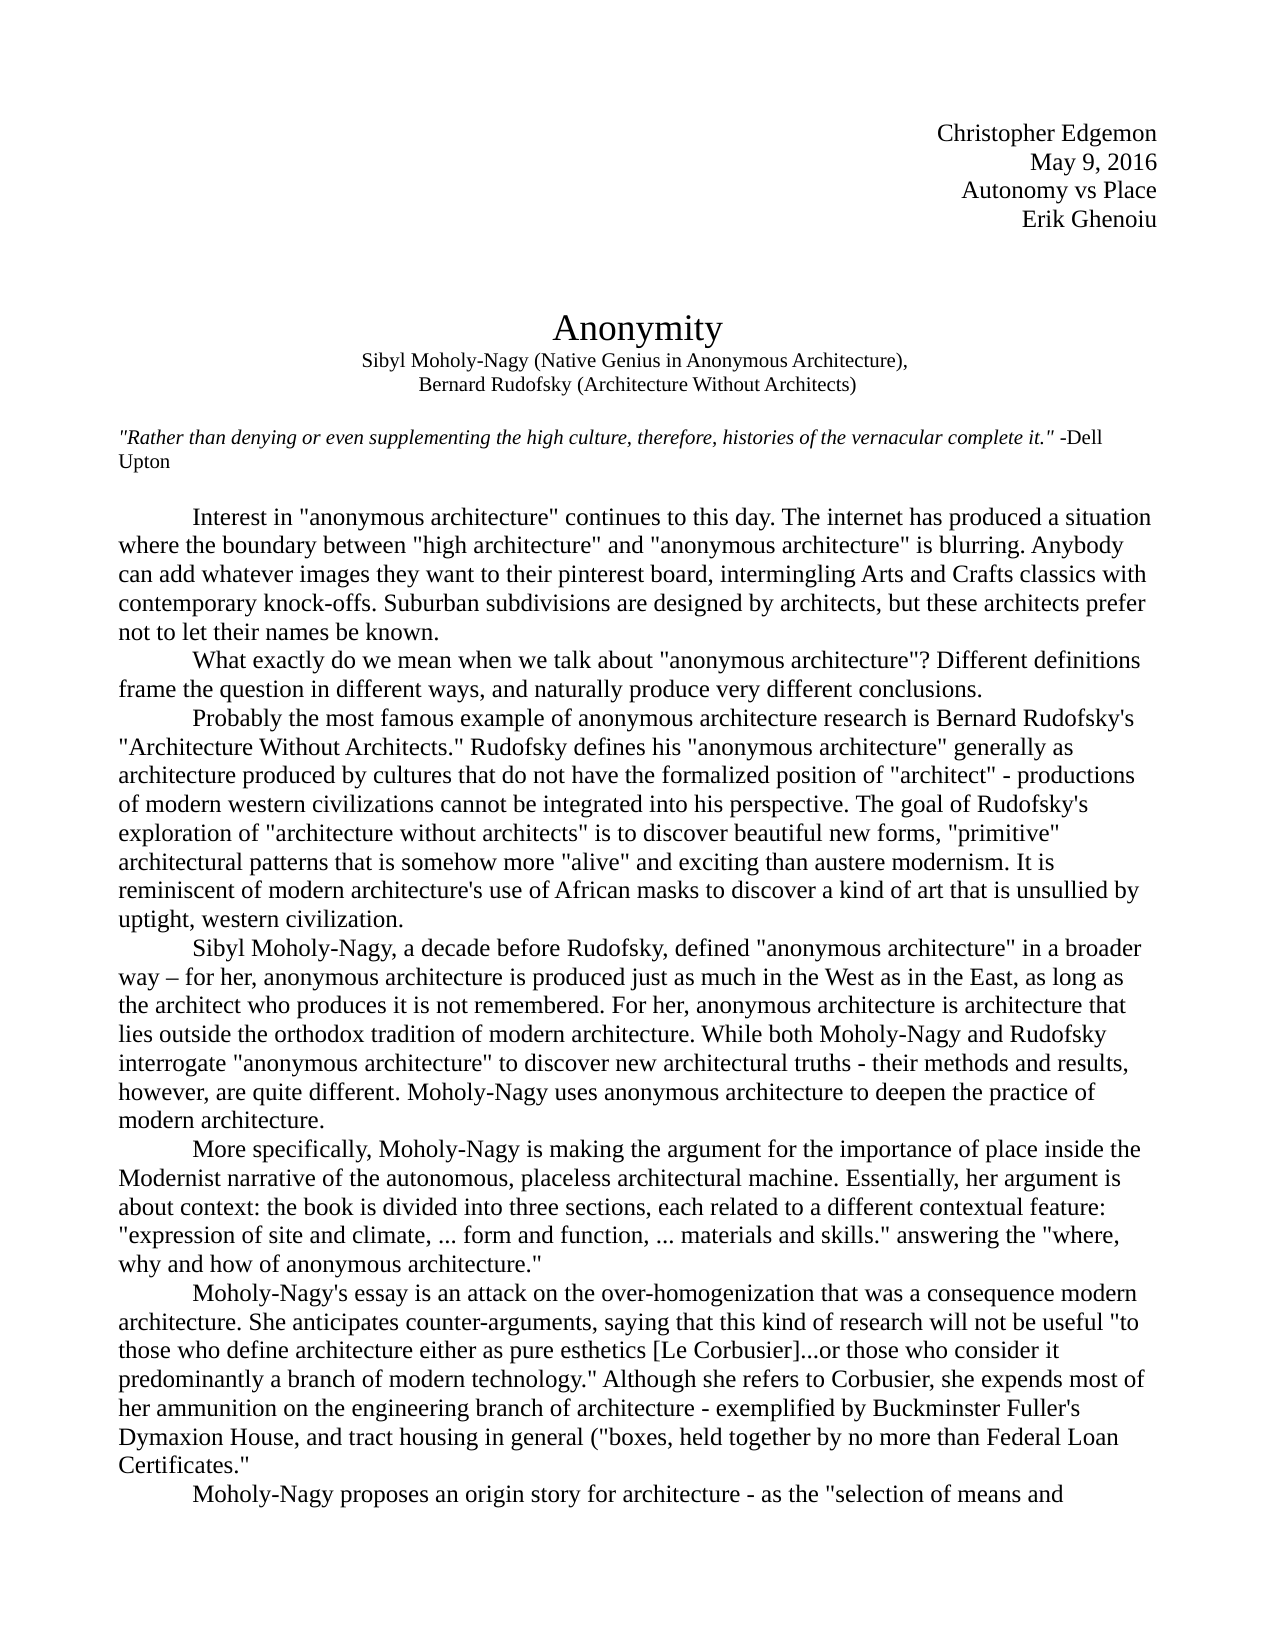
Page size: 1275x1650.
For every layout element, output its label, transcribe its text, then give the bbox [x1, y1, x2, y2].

text Moholy-Nagy's essay is an attack on the over-homogenization that was a consequence modern architecture. She anticipates counter-arguments, saying that this kind of research will not be useful "to those who define architecture either as pure esthetics [Le Corbusier]...or those who consider it predominantly a branch of modern technology." Although she refers to Corbusier, she expends most of her ammunition on the engineering branch of architecture - exemplified by Buckminster Fuller's Dymaxion House, and tract housing in general ("boxes, held together by no more than Federal Loan Certificates." [118, 1278, 1157, 1479]
text "Rather than denying or even supplementing the high culture, therefore, histories of the vernacular complete it." -Dell Upton [118, 425, 1157, 473]
text Interest in "anonymous architecture" continues to this day. The internet has produced a situation where the boundary between "high architecture" and "anonymous architecture" is blurring. Anybody can add whatever images they want to their pinterest board, intermingling Arts and Crafts classics with contemporary knock-offs. Suburban subdivisions are designed by architects, but these architects prefer not to let their names be known. [118, 502, 1157, 646]
text What exactly do we mean when we talk about "anonymous architecture"? Different definitions frame the question in different ways, and naturally produce very different conclusions. [118, 646, 1157, 703]
text Bernard Rudofsky (Architecture Without Architects) [118, 372, 1157, 396]
text Moholy-Nagy proposes an origin story for architecture - as the "selection of means and [118, 1479, 1157, 1508]
text Probably the most famous example of anonymous architecture research is Bernard Rudofsky's "Architecture Without Architects." Rudofsky defines his "anonymous architecture" generally as architecture produced by cultures that do not have the formalized position of "architect" - productions of modern western civilizations cannot be integrated into his perspective. The goal of Rudofsky's exploration of "architecture without architects" is to discover beautiful new forms, "primitive" architectural patterns that is somehow more "alive" and exciting than austere modernism. It is reminiscent of modern architecture's use of African masks to discover a kind of art that is unsullied by uptight, western civilization. [118, 703, 1157, 933]
text May 9, 2016 [118, 147, 1157, 176]
text Erik Ghenoiu [118, 204, 1157, 233]
text Sibyl Moholy-Nagy, a decade before Rudofsky, defined "anonymous architecture" in a broader way – for her, anonymous architecture is produced just as much in the West as in the East, as long as the architect who produces it is not remembered. For her, anonymous architecture is architecture that lies outside the orthodox tradition of modern architecture. While both Moholy-Nagy and Rudofsky interrogate "anonymous architecture" to discover new architectural truths - their methods and results, however, are quite different. Moholy-Nagy uses anonymous architecture to deepen the practice of modern architecture. [118, 933, 1157, 1134]
text Anonymity [118, 305, 1157, 348]
text Sibyl Moholy-Nagy (Native Genius in Anonymous Architecture), [118, 348, 1157, 372]
text More specifically, Moholy-Nagy is making the argument for the importance of place inside the Modernist narrative of the autonomous, placeless architectural machine. Essentially, her argument is about context: the book is divided into three sections, each related to a different contextual feature: "expression of site and climate, ... form and function, ... materials and skills." answering the "where, why and how of anonymous architecture." [118, 1134, 1157, 1278]
text Christopher Edgemon [118, 118, 1157, 147]
text Autonomy vs Place [118, 176, 1157, 204]
